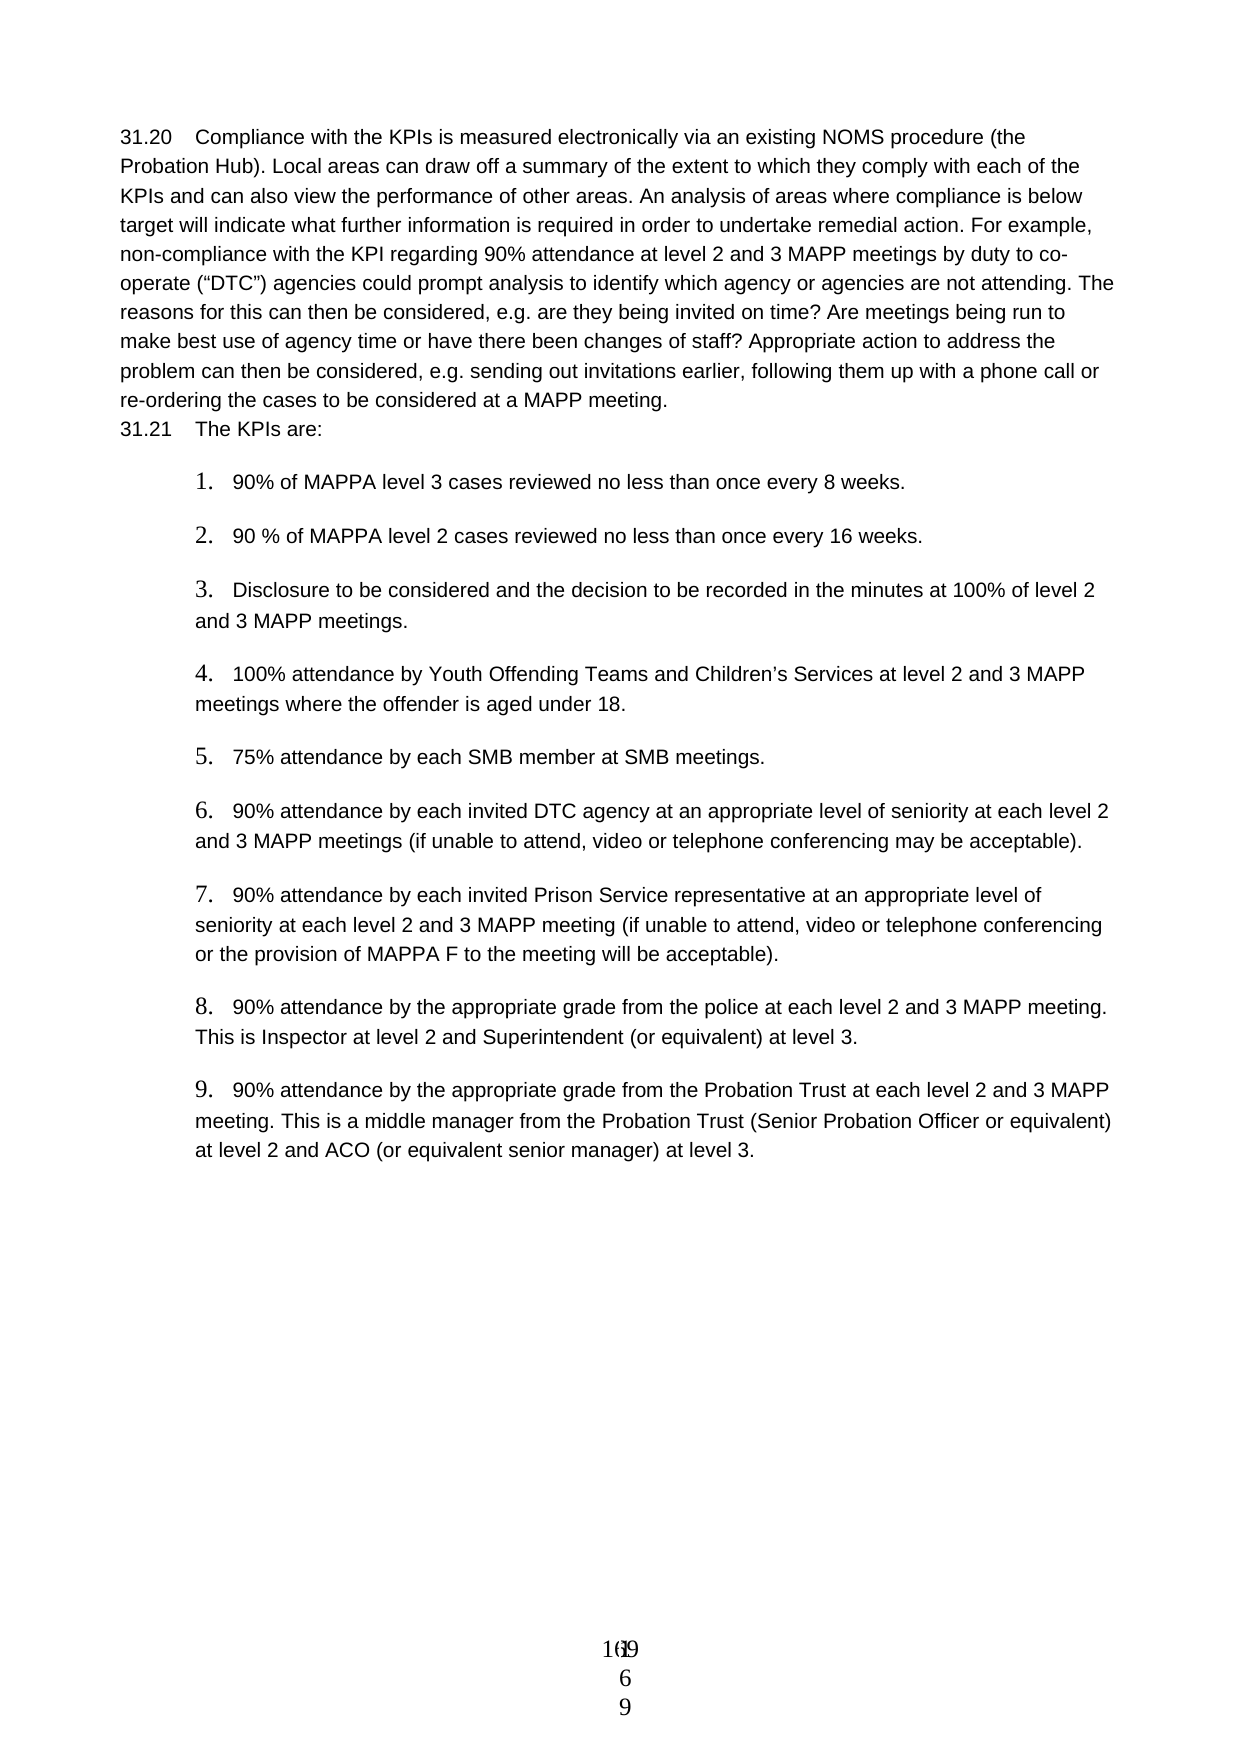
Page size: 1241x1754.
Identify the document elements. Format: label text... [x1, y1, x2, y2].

list 90% attendance by the appropriate grade from the Probation Trust at each level 2 and 3 MAPP meeting. This is a middle manager from the Probation Trust (Senior Probation Officer or equivalent) at level 2 and ACO (or equivalent senior manager) at level 3. [195, 1074, 1120, 1162]
list Disclosure to be considered and the decision to be recorded in the minutes at 100% of level 2 and 3 MAPP meetings. [195, 574, 1120, 632]
list 90% attendance by each invited Prison Service representative at an appropriate level of seniority at each level 2 and 3 MAPP meeting (if unable to attend, video or telephone conferencing or the provision of MAPPA F to the meeting will be acceptable). [195, 878, 1120, 966]
list 75% attendance by each SMB member at SMB meetings. [195, 741, 1120, 770]
list 90% of MAPPA level 3 cases reviewed no less than once every 8 weeks. [195, 466, 1120, 495]
text 31.20 Compliance with the KPIs is measured electronically via an existing NOMS procedure (the Probation Hub). Local areas can draw off a summary of the extent to which they comply with each of the KPIs and can also view the performance of other areas. An analysis of areas where compliance is below target will indicate what further information is required in order to undertake remedial action. For example, non-compliance with the KPI regarding 90% attendance at level 2 and 3 MAPP meetings by duty to co-operate (“DTC”) agencies could prompt analysis to identify which agency or agencies are not attending. The reasons for this can then be considered, e.g. are they being invited on time? Are meetings being run to make best use of agency time or have there been changes of staff? Appropriate action to address the problem can then be considered, e.g. sending out invitations earlier, following them up with a phone call or re-ordering the cases to be considered at a MAPP meeting. [120, 120, 1120, 412]
list 90% attendance by the appropriate grade from the police at each level 2 and 3 MAPP meeting. This is Inspector at level 2 and Superintendent (or equivalent) at level 3. [195, 991, 1120, 1049]
list 100% attendance by Youth Offending Teams and Children’s Services at level 2 and 3 MAPP meetings where the offender is aged under 18. [195, 657, 1120, 716]
list 90 % of MAPPA level 2 cases reviewed no less than once every 16 weeks. [195, 520, 1120, 549]
text 31.21 The KPIs are: [120, 412, 1120, 441]
list 90% attendance by each invited DTC agency at an appropriate level of seniority at each level 2 and 3 MAPP meetings (if unable to attend, video or telephone conferencing may be acceptable). [195, 795, 1120, 853]
